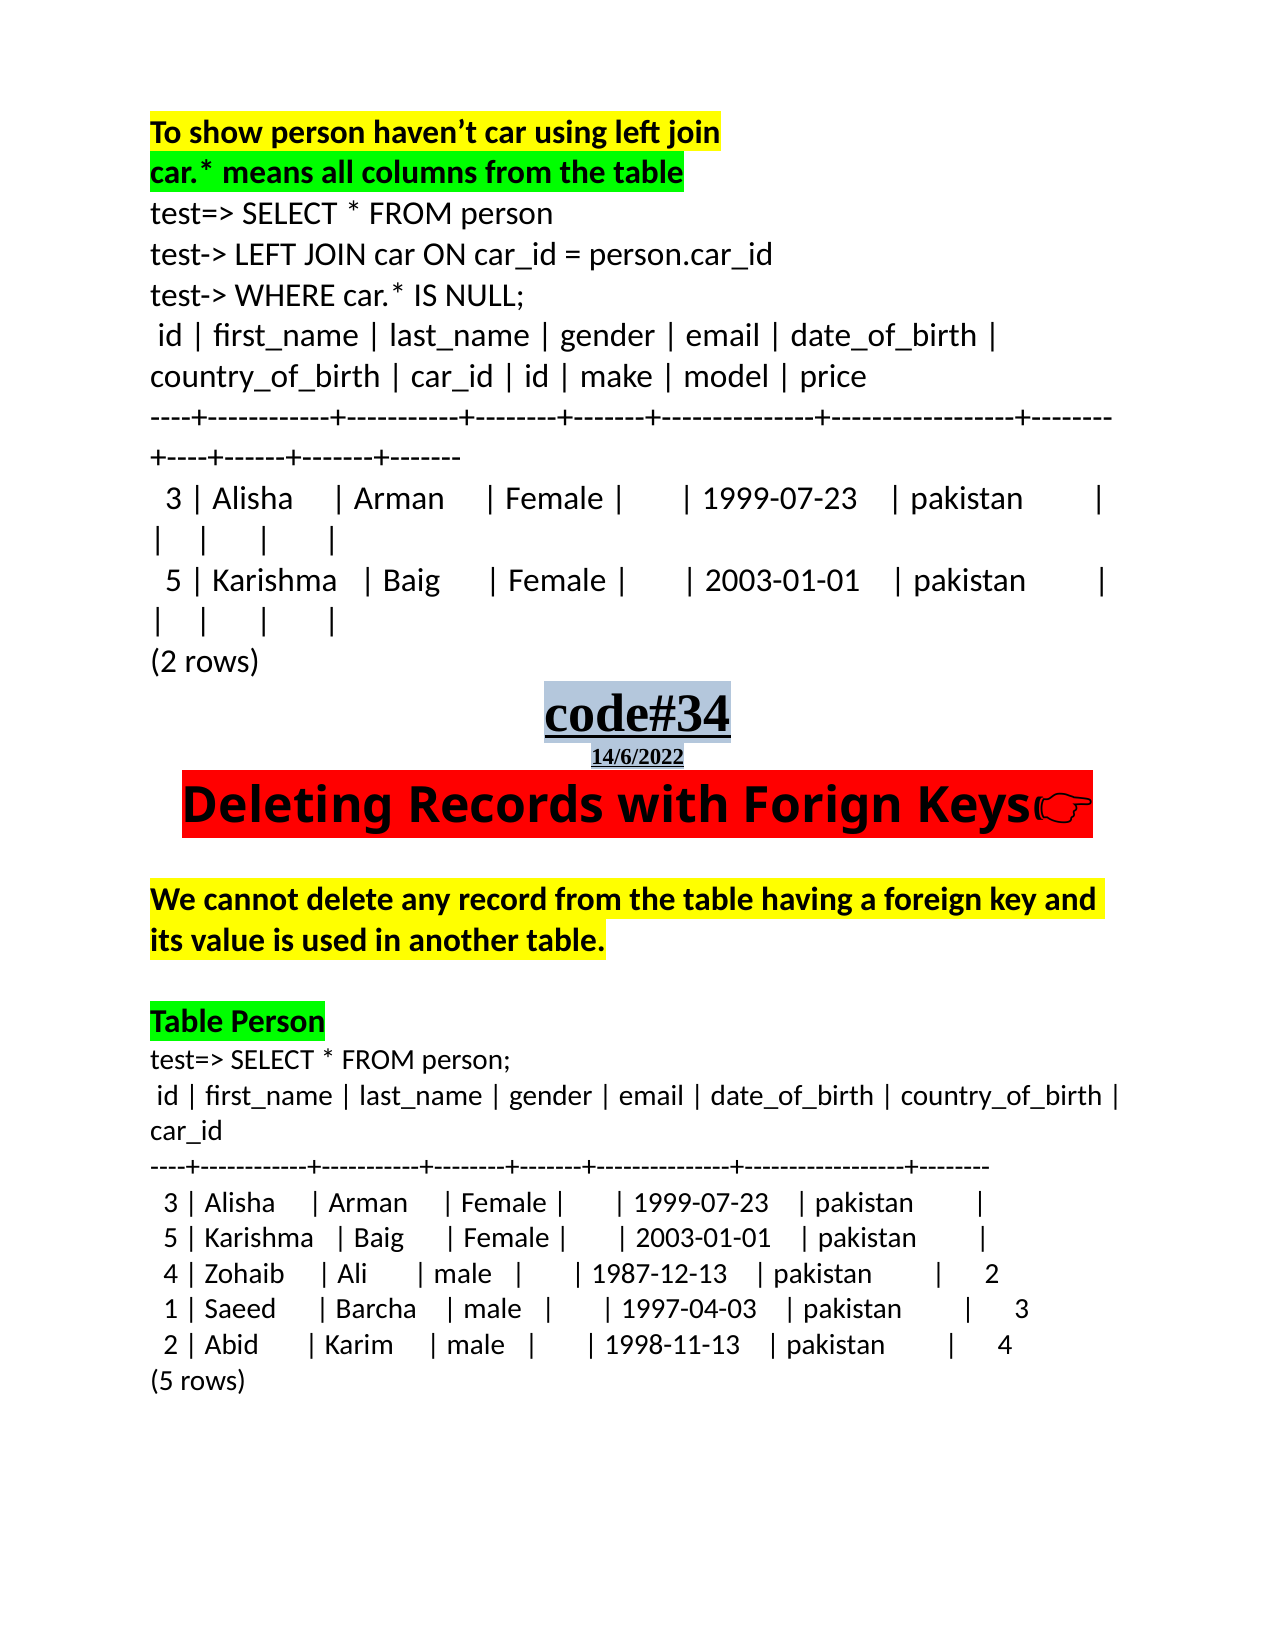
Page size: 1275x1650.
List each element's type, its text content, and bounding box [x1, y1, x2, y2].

text To show person haven’t car using left join [150, 111, 1125, 151]
text 1 | Saeed | Barcha | male | | 1997-04-03 | pakistan | 3 [150, 1291, 1125, 1326]
text We cannot delete any record from the table having a foreign key and its value is used in another table. [150, 878, 1125, 960]
text (5 rows) [150, 1362, 1125, 1397]
text car.* means all columns from the table [150, 151, 1125, 192]
text id | first_name | last_name | gender | email | date_of_birth | country_of_birth | car_id | id | make | model | price [150, 314, 1125, 396]
text 3 | Alisha | Arman | Female | | 1999-07-23 | pakistan | [150, 1184, 1125, 1219]
text 4 | Zohaib | Ali | male | | 1987-12-13 | pakistan | 2 [150, 1255, 1125, 1291]
text ----+------------+-----------+--------+-------+---------------+------------------+-------- [150, 1148, 1125, 1184]
text test=> SELECT * FROM person; [150, 1041, 1125, 1077]
text test-> LEFT JOIN car ON car_id = person.car_id [150, 233, 1125, 273]
text Table Person [150, 1001, 1125, 1041]
text 2 | Abid | Karim | male | | 1998-11-13 | pakistan | 4 [150, 1326, 1125, 1362]
text Deleting Records with Forign Keys👉 [150, 769, 1125, 838]
text id | first_name | last_name | gender | email | date_of_birth | country_of_birth | car_id [150, 1077, 1125, 1148]
text 5 | Karishma | Baig | Female | | 2003-01-01 | pakistan | | | | | [150, 559, 1125, 640]
text test-> WHERE car.* IS NULL; [150, 273, 1125, 314]
text code#34 [150, 681, 1125, 743]
text 3 | Alisha | Arman | Female | | 1999-07-23 | pakistan | | | | | [150, 477, 1125, 559]
text test=> SELECT * FROM person [150, 192, 1125, 233]
text ----+------------+-----------+--------+-------+---------------+------------------+--------+----+------+-------+------- [150, 396, 1125, 477]
text 14/6/2022 [150, 743, 1125, 769]
text (2 rows) [150, 640, 1125, 681]
text 5 | Karishma | Baig | Female | | 2003-01-01 | pakistan | [150, 1219, 1125, 1255]
